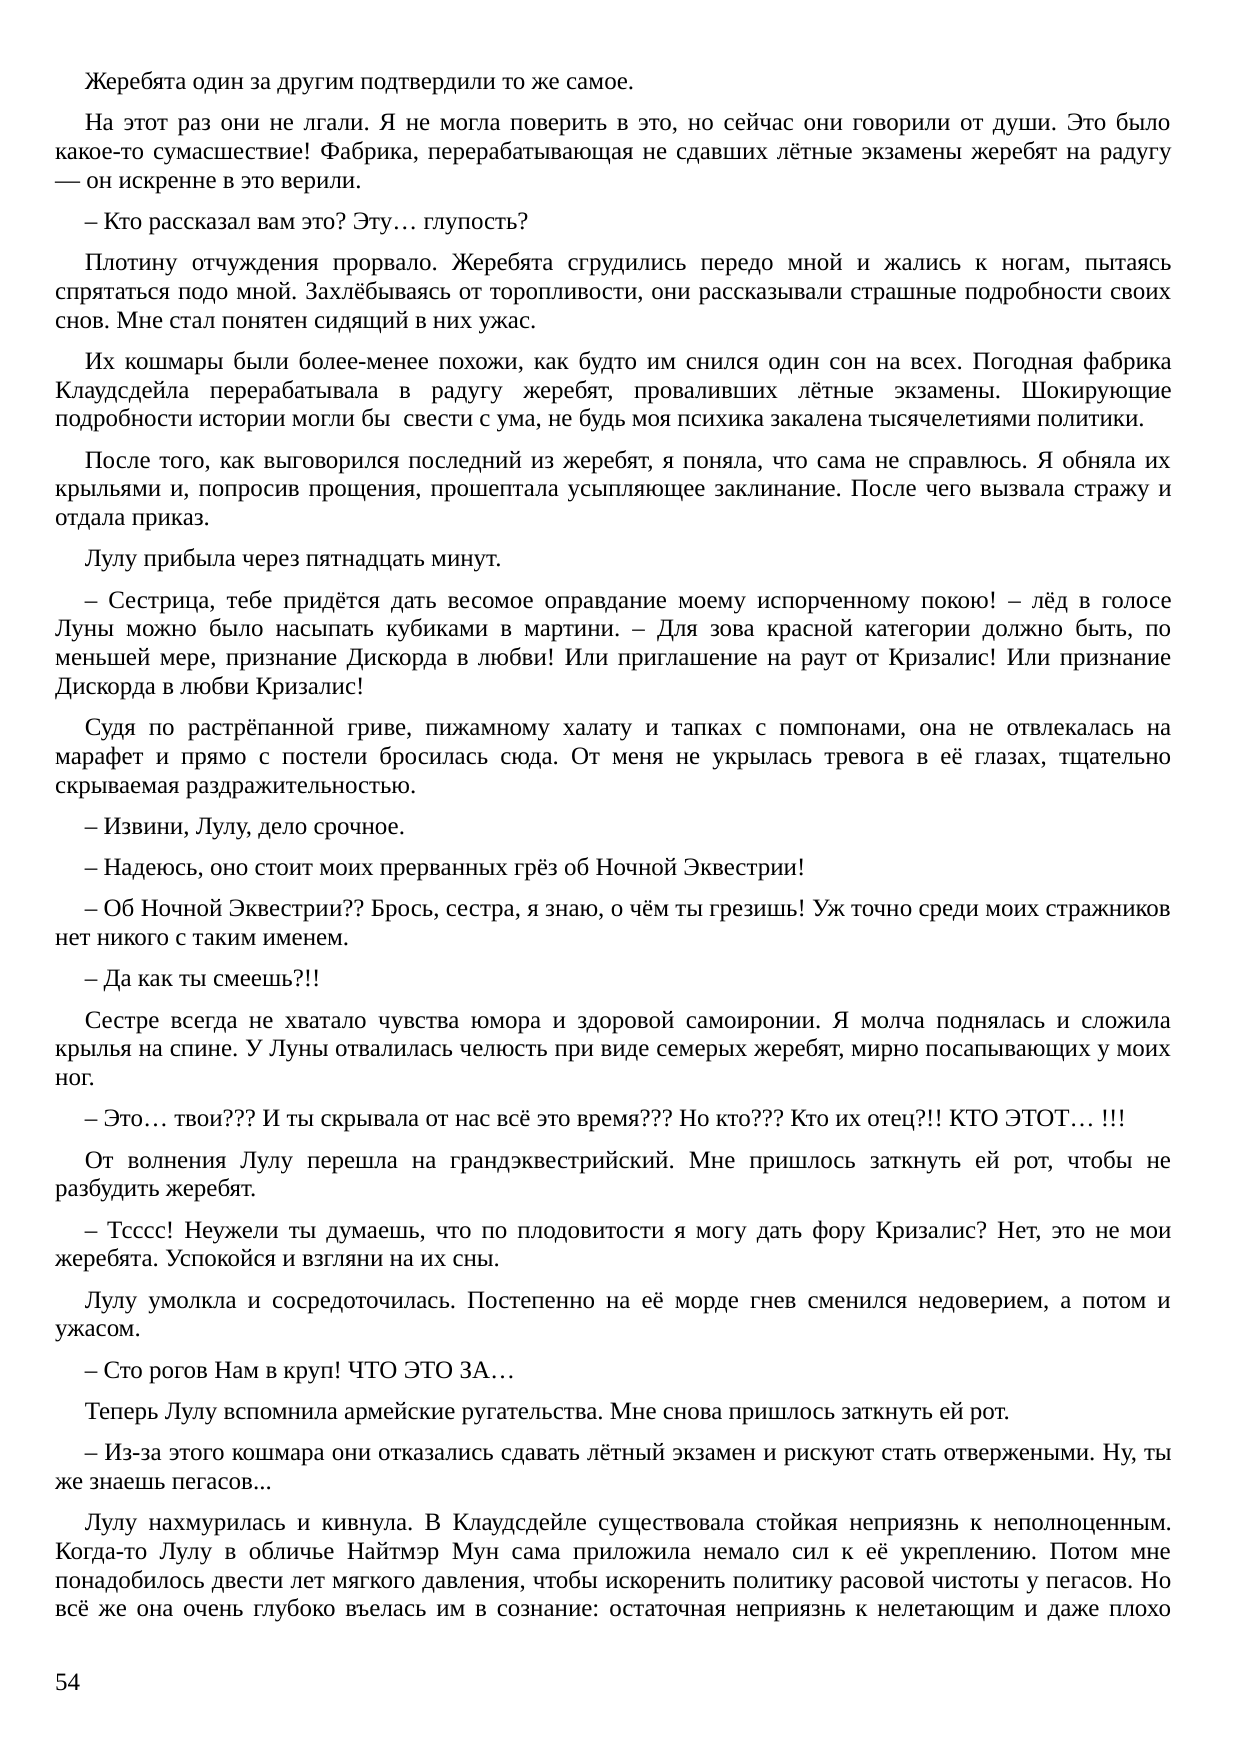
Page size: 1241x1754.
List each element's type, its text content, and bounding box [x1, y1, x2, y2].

text – Сто рогов Нам в круп! ЧТО ЭТО ЗА… [55, 1355, 1173, 1383]
text Сестре всегда не хватало чувства юмора и здоровой самоиронии. Я молча поднялась и сложила крылья на спине. У Луны отвалилась челюсть при виде семерых жеребят, мирно посапывающих у моих ног. [55, 1005, 1173, 1091]
text – Надеюсь, оно стоит моих прерванных грёз об Ночной Эквестрии! [55, 852, 1173, 881]
text – Из-за этого кошмара они отказались сдавать лётный экзамен и рискуют стать отвержеными. Ну, ты же знаешь пегасов... [55, 1437, 1173, 1495]
text Жеребята один за другим подтвердили то же самое. [55, 66, 1173, 95]
text После того, как выговорился последний из жеребят, я поняла, что сама не справлюсь. Я обняла их крыльями и, попросив прощения, прошептала усыпляющее заклинание. После чего вызвала стражу и отдала приказ. [55, 445, 1173, 531]
text – Это… твои??? И ты скрывала от нас всё это время??? Но кто??? Кто их отец?!! КТО ЭТОТ… !!! [55, 1103, 1173, 1132]
text Их кошмары были более-менее похожи, как будто им снился один сон на всех. Погодная фабрика Клаудсдейла перерабатывала в радугу жеребят, проваливших лётные экзамены. Шокирующие подробности истории могли бы свести с ума, не будь моя психика закалена тысячелетиями политики. [55, 346, 1173, 432]
text – Об Ночной Эквестрии?? Брось, сестра, я знаю, о чём ты грезишь! Уж точно среди моих стражников нет никого с таким именем. [55, 893, 1173, 951]
text Теперь Лулу вспомнила армейские ругательства. Мне снова пришлось заткнуть ей рот. [55, 1396, 1173, 1425]
text – Тсссс! Неужели ты думаешь, что по плодовитости я могу дать фору Кризалис? Нет, это не мои жеребята. Успокойся и взгляни на их сны. [55, 1215, 1173, 1272]
text – Да как ты смеешь?!! [55, 963, 1173, 992]
text – Кто рассказал вам это? Эту… глупость? [55, 206, 1173, 235]
text Плотину отчуждения прорвало. Жеребята сгрудились передо мной и жались к ногам, пытаясь спрятаться подо мной. Захлёбываясь от торопливости, они рассказывали страшные подробности своих снов. Мне стал понятен сидящий в них ужас. [55, 247, 1173, 333]
text Лулу нахмурилась и кивнула. В Клаудсдейле существовала стойкая неприязнь к неполноценным. Когда-то Лулу в обличье Найтмэр Мун сама приложила немало сил к её укреплению. Потом мне понадобилось двести лет мягкого давления, чтобы искоренить политику расовой чистоты у пегасов. Но всё же она очень глубоко въелась им в сознание: остаточная неприязнь к нелетающим и даже плохо [55, 1507, 1173, 1622]
text – Извини, Лулу, дело срочное. [55, 811, 1173, 840]
text – Сестрица, тебе придётся дать весомое оправдание моему испорченному покою! – лёд в голосе Луны можно было насыпать кубиками в мартини. – Для зова красной категории должно быть, по меньшей мере, признание Дискорда в любви! Или приглашение на раут от Кризалис! Или признание Дискорда в любви Кризалис! [55, 585, 1173, 700]
text Лулу прибыла через пятнадцать минут. [55, 543, 1173, 572]
text На этот раз они не лгали. Я не могла поверить в это, но сейчас они говорили от души. Это было какое-то сумасшествие! Фабрика, перерабатывающая не сдавших лётные экзамены жеребят на радугу — он искренне в это верили. [55, 107, 1173, 193]
text Судя по растрёпанной гриве, пижамному халату и тапках с помпонами, она не отвлекалась на марафет и прямо с постели бросилась сюда. От меня не укрылась тревога в её глазах, тщательно скрываемая раздражительностью. [55, 712, 1173, 798]
text Лулу умолкла и сосредоточилась. Постепенно на её морде гнев сменился недоверием, а потом и ужасом. [55, 1285, 1173, 1342]
text От волнения Лулу перешла на грандэквестрийский. Мне пришлось заткнуть ей рот, чтобы не разбудить жеребят. [55, 1145, 1173, 1202]
